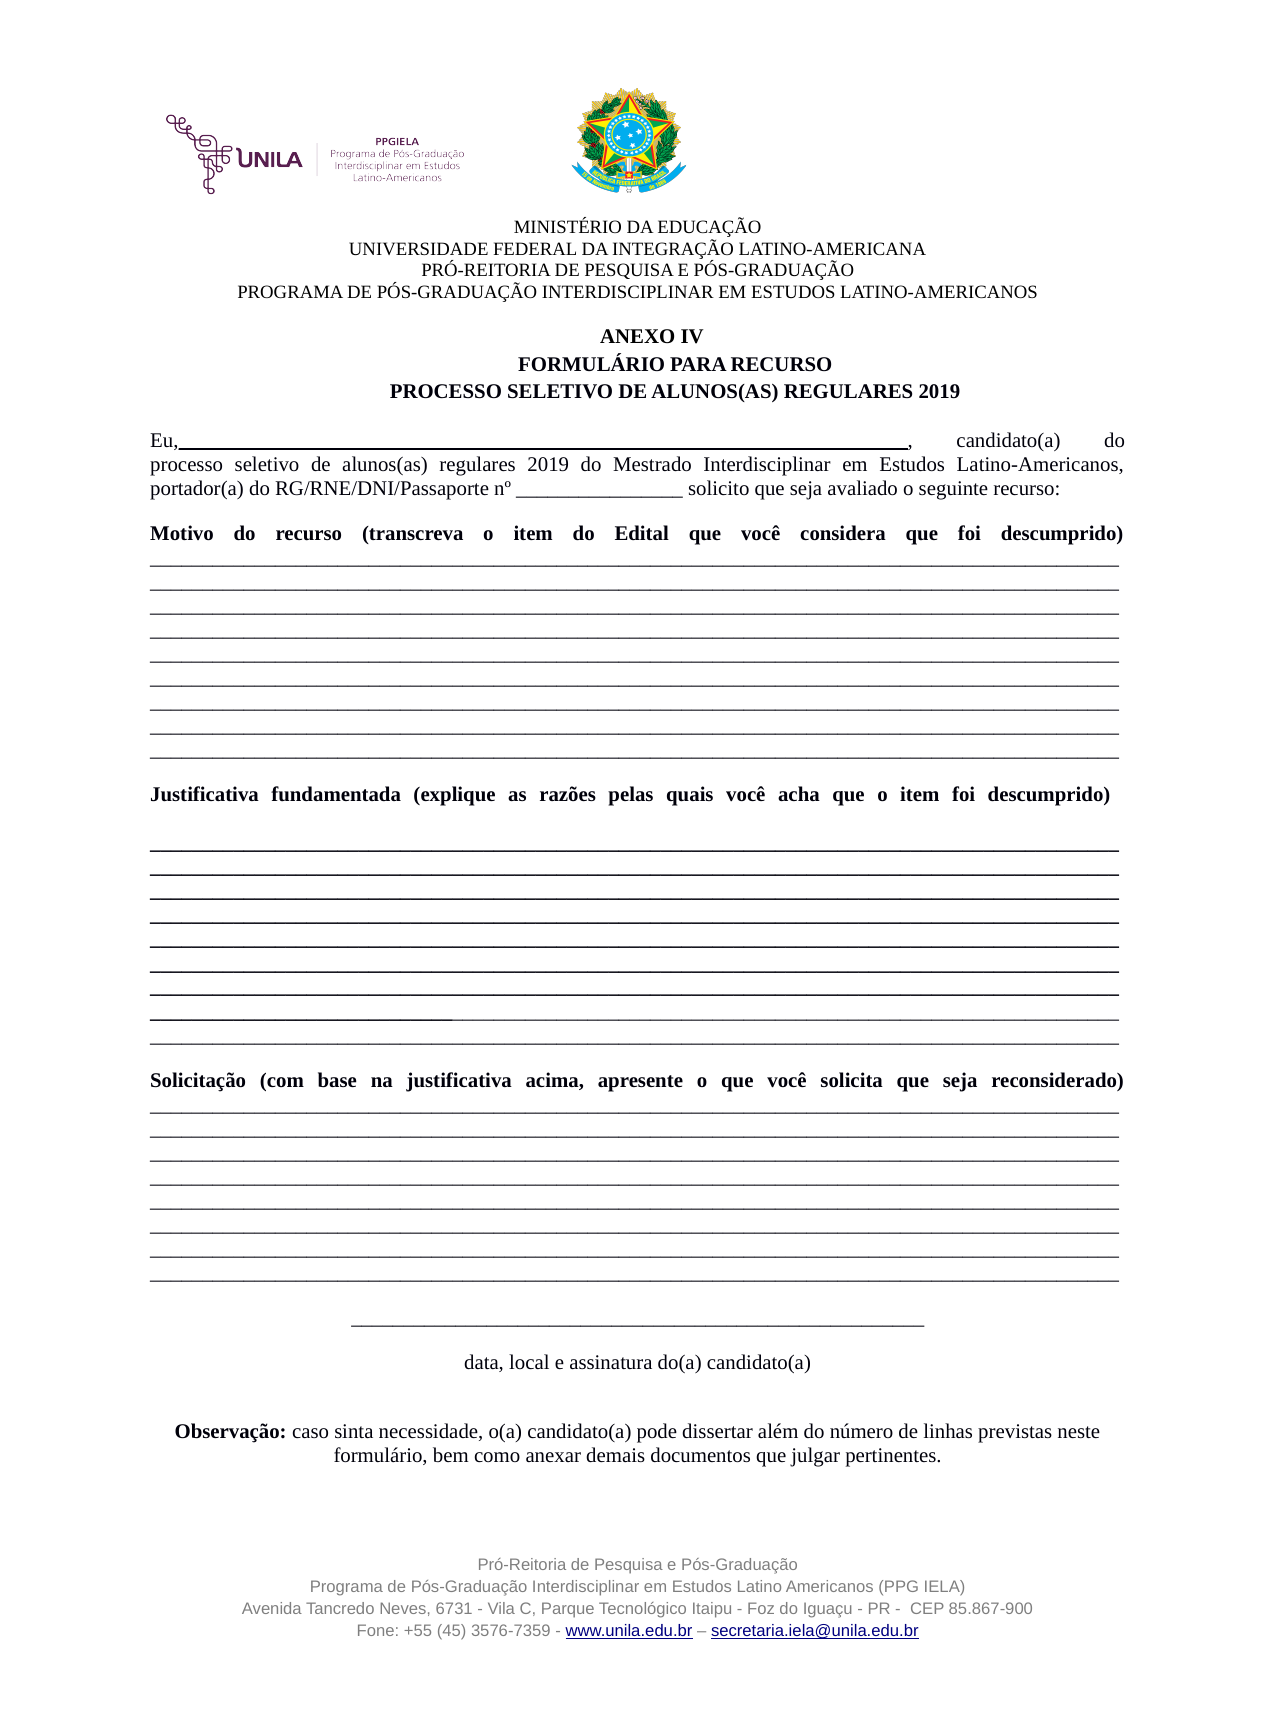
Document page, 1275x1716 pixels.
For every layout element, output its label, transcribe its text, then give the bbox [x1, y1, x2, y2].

text data, local e assinatura do(a) candidato(a) [150, 1350, 1125, 1374]
text Motivo do recurso (transcreva o item do Edital que você considera que foi descumprido) _____________________________________________________________________________________________________________________________________________________________________________________________________________________________________________________________________________________________________________________________________________________________________________________________________________________________________________________________________________________________________________________________________________________________________________________________________________________________________________________________________________________________________________________________________________________________________________________________________________________________________________________________________ [150, 521, 1125, 761]
text ANEXO IV FORMULÁRIO PARA RECURSO PROCESSO SELETIVO DE ALUNOS(AS) REGULARES 2019 [225, 324, 1125, 403]
picture [571, 88, 687, 193]
text Justificativa fundamentada (explique as razões pelas quais você acha que o item foi descumprido) _____________________________________________________________________________________________________________________________________________________________________________________________________________________________________________________________________________________________________________________________________________________________________________________________________________________________________________________________________________________________________________________________________________________________________________________________________________________________________________________________________________________________________________________________________________________________________________________________________________________________________________________________________ [150, 782, 1125, 1047]
text Observação: caso sinta necessidade, o(a) candidato(a) pode dissertar além do número de linhas previstas neste formulário, bem como anexar demais documentos que julgar pertinentes. [150, 1395, 1125, 1467]
text Eu,______________________________________________________________________, candidato(a) do processo seletivo de alunos(as) regulares 2019 do Mestrado Interdisciplinar em Estudos Latino-Americanos, portador(a) do RG/RNE/DNI/Passaporte nº ________________ solicito que seja avaliado o seguinte recurso: [150, 427, 1125, 500]
text Solicitação (com base na justificativa acima, apresente o que você solicita que seja reconsiderado) ________________________________________________________________________________________________________________________________________________________________________________________________________________________________________________________________________________________________________________________________________________________________________________________________________________________________________________________________________________________________________________________________________________________________________________________________________________________________________________________________________________________________________________________________________________________________________ [150, 1067, 1125, 1284]
text _______________________________________________________ [150, 1305, 1125, 1329]
picture [152, 101, 478, 207]
picture [591, 172, 613, 190]
